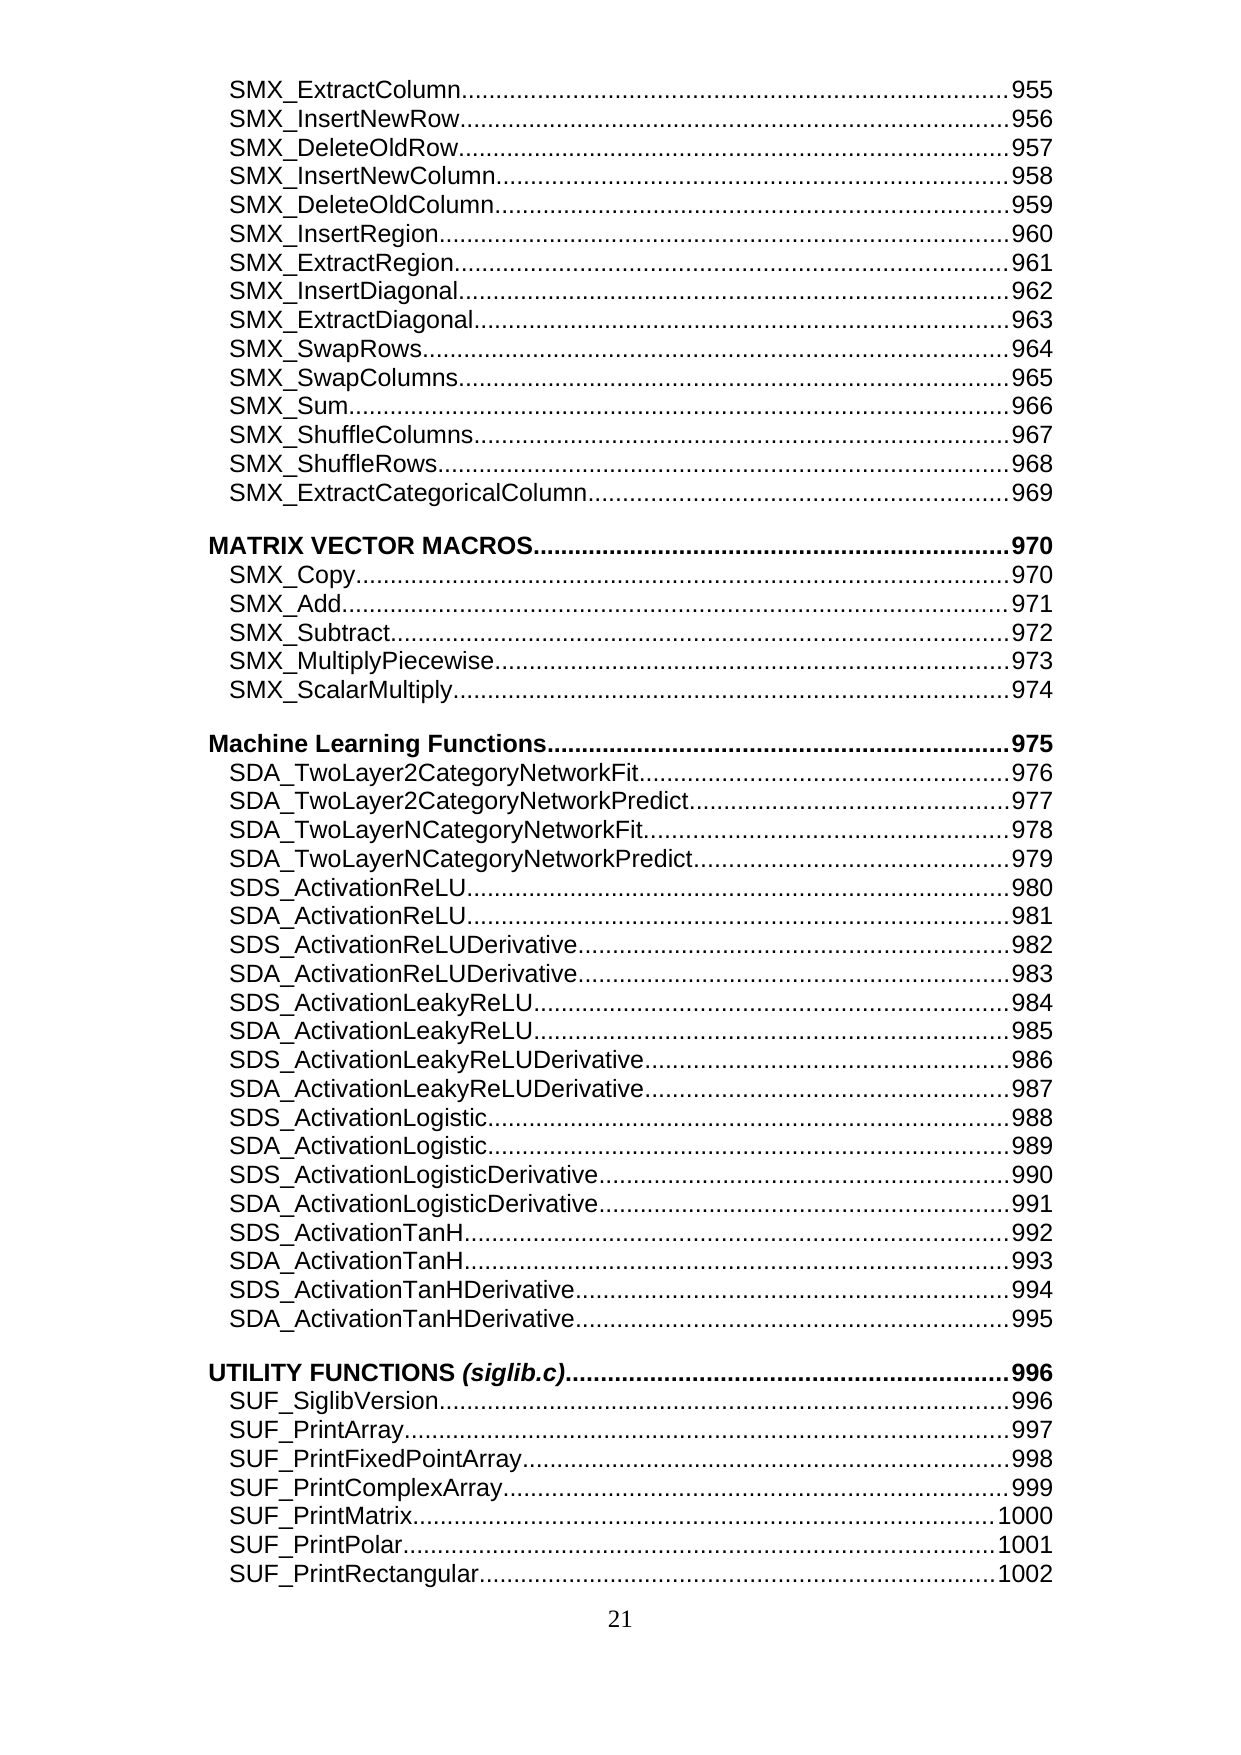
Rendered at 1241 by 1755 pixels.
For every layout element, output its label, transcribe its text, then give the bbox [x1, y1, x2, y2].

text SUF_PrintArray 997 [229, 1415, 1053, 1444]
text SUF_PrintRectangular 1002 [229, 1559, 1053, 1587]
text SDA_TwoLayer2CategoryNetworkFit 976 [229, 757, 1053, 786]
text SDA_TwoLayer2CategoryNetworkPredict 977 [229, 786, 1053, 815]
text SMX_Copy 970 [229, 560, 1053, 589]
text SDA_ActivationLeakyReLU 985 [229, 1016, 1053, 1045]
text SDS_ActivationTanHDerivative 994 [229, 1275, 1053, 1304]
text UTILITY FUNCTIONS (siglib.c) 996 [208, 1357, 1053, 1386]
text SMX_Subtract 972 [229, 617, 1053, 646]
text Machine Learning Functions 975 [208, 729, 1053, 757]
text SMX_InsertDiagonal 962 [229, 276, 1053, 305]
text SUF_PrintComplexArray 999 [229, 1472, 1053, 1501]
text SMX_SwapRows 964 [229, 334, 1053, 362]
text SMX_MultiplyPiecewise 973 [229, 646, 1053, 675]
text SDS_ActivationLeakyReLU 984 [229, 987, 1053, 1016]
text SDA_TwoLayerNCategoryNetworkFit 978 [229, 815, 1053, 844]
text SMX_ScalarMultiply 974 [229, 675, 1053, 704]
text SMX_InsertRegion 960 [229, 219, 1053, 247]
text SDA_ActivationTanH 993 [229, 1246, 1053, 1275]
text SMX_DeleteOldRow 957 [229, 132, 1053, 161]
text MATRIX VECTOR MACROS 970 [208, 531, 1053, 560]
text SUF_SiglibVersion 996 [229, 1386, 1053, 1415]
text SMX_ShuffleRows 968 [229, 449, 1053, 477]
text SMX_ExtractColumn 955 [229, 75, 1053, 104]
text SUF_PrintMatrix 1000 [229, 1501, 1053, 1530]
text SMX_InsertNewRow 956 [229, 104, 1053, 132]
text SDA_ActivationLogisticDerivative 991 [229, 1189, 1053, 1217]
text SMX_InsertNewColumn 958 [229, 161, 1053, 190]
text SMX_DeleteOldColumn 959 [229, 190, 1053, 219]
text SMX_SwapColumns 965 [229, 362, 1053, 391]
text SDA_ActivationLeakyReLUDerivative 987 [229, 1074, 1053, 1102]
text SDA_TwoLayerNCategoryNetworkPredict 979 [229, 844, 1053, 872]
text SMX_Sum 966 [229, 391, 1053, 420]
text SDA_ActivationReLU 981 [229, 901, 1053, 930]
text SUF_PrintPolar 1001 [229, 1530, 1053, 1559]
text SDA_ActivationLogistic 989 [229, 1131, 1053, 1160]
text SMX_ShuffleColumns 967 [229, 420, 1053, 449]
text SMX_ExtractCategoricalColumn 969 [229, 477, 1053, 506]
text SDS_ActivationLeakyReLUDerivative 986 [229, 1045, 1053, 1074]
text SDS_ActivationLogistic 988 [229, 1102, 1053, 1131]
text SDA_ActivationTanHDerivative 995 [229, 1304, 1053, 1332]
text SMX_Add 971 [229, 589, 1053, 617]
text SDS_ActivationReLU 980 [229, 872, 1053, 901]
text SMX_ExtractRegion 961 [229, 247, 1053, 276]
text SDS_ActivationReLUDerivative 982 [229, 930, 1053, 959]
text SDS_ActivationLogisticDerivative 990 [229, 1160, 1053, 1189]
text SDA_ActivationReLUDerivative 983 [229, 959, 1053, 987]
text SUF_PrintFixedPointArray 998 [229, 1444, 1053, 1472]
text SDS_ActivationTanH 992 [229, 1217, 1053, 1246]
text SMX_ExtractDiagonal 963 [229, 305, 1053, 334]
